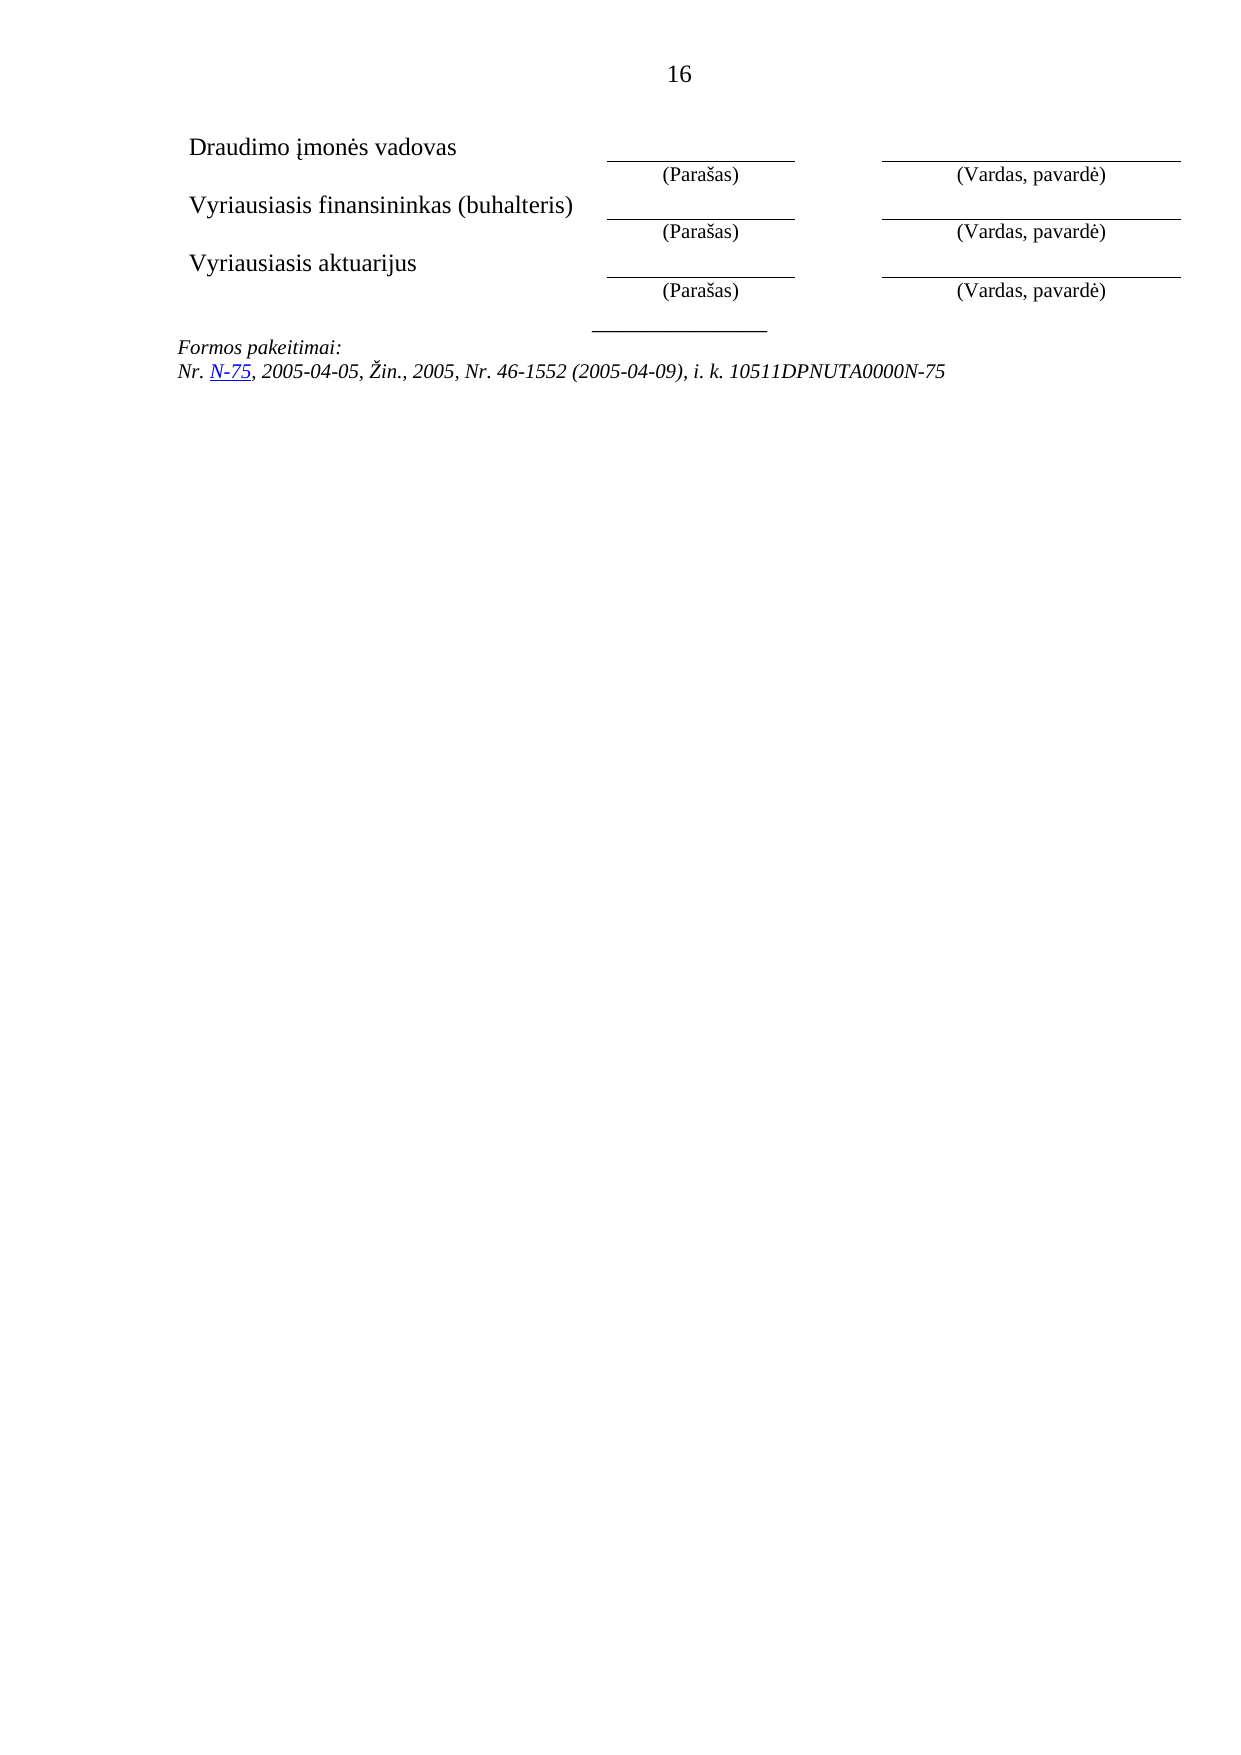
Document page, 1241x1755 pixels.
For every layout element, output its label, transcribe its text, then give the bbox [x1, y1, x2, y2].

table_cell [882, 190, 1181, 219]
text ______________ [177, 306, 1181, 335]
table_cell [177, 277, 607, 306]
table_cell [607, 248, 794, 277]
table_header [795, 132, 882, 161]
table_header [882, 132, 1181, 161]
table_cell (Parašas) [607, 278, 794, 306]
text Formos pakeitimai: [177, 335, 1181, 359]
table_cell [882, 248, 1181, 277]
table_cell [177, 219, 607, 248]
table_cell (Parašas) [607, 220, 794, 248]
table_cell (Parašas) [607, 162, 794, 190]
table_cell [177, 161, 607, 190]
table_cell (Vardas, pavardė) [882, 162, 1181, 190]
text Nr. N-75, 2005-04-05, Žin., 2005, Nr. 46-1552 (2005-04-09), i. k. 10511DPNUTA0000N-75 [177, 359, 1181, 383]
table_cell Vyriausiasis aktuarijus [177, 248, 607, 277]
table_cell [795, 248, 882, 277]
table_cell [795, 190, 882, 219]
table_cell [795, 219, 882, 248]
table_cell Vyriausiasis finansininkas (buhalteris) [177, 190, 607, 219]
table_cell (Vardas, pavardė) [882, 220, 1181, 248]
table_cell (Vardas, pavardė) [882, 278, 1181, 306]
table_header Draudimo įmonės vadovas [177, 132, 607, 161]
table_header [607, 132, 794, 161]
table_cell [607, 190, 794, 219]
table_cell [795, 161, 882, 190]
table_cell [795, 277, 882, 306]
